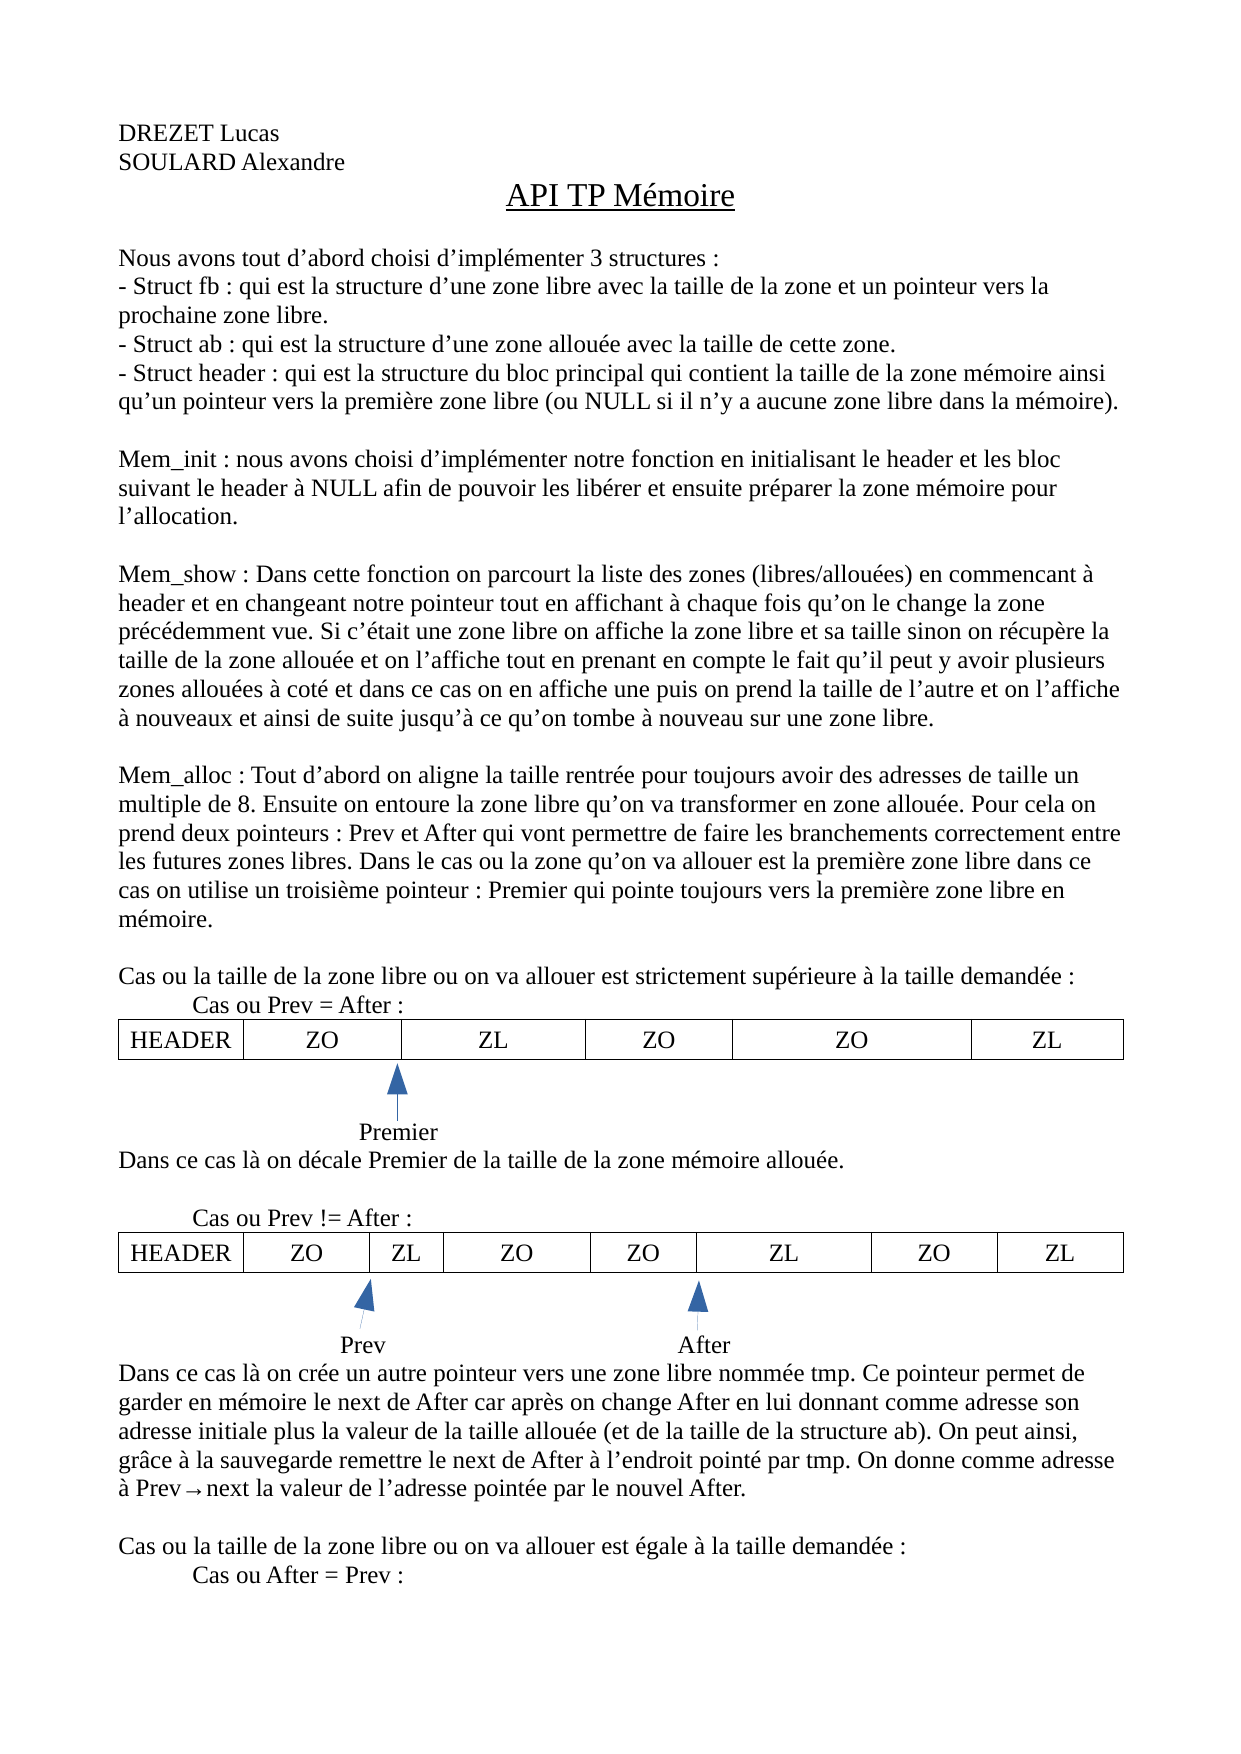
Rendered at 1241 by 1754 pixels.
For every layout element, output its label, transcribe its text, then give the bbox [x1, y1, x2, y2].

text Dans ce cas là on crée un autre pointeur vers une zone libre nommée tmp. Ce pointeur permet de garder en mémoire le next de After car après on change After en lui donnant comme adresse son adresse initiale plus la valeur de la taille allouée (et de la taille de la structure ab). On peut ainsi, grâce à la sauvegarde remettre le next de After à l’endroit pointé par tmp. On donne comme adresse à Prev→next la valeur de l’adresse pointée par le nouvel After. [118, 1358, 1122, 1502]
text Nous avons tout d’abord choisi d’implémenter 3 structures : [118, 243, 1122, 271]
text Mem_alloc : Tout d’abord on aligne la taille rentrée pour toujours avoir des adresses de taille un multiple de 8. Ensuite on entoure la zone libre qu’on va transformer en zone allouée. Pour cela on prend deux pointeurs : Prev et After qui vont permettre de faire les branchements correctement entre les futures zones libres. Dans le cas ou la zone qu’on va allouer est la première zone libre dans ce cas on utilise un troisième pointeur : Premier qui pointe toujours vers la première zone libre en mémoire. [118, 760, 1122, 933]
text Cas ou la taille de la zone libre ou on va allouer est strictement supérieure à la taille demandée : [118, 961, 1122, 990]
text Premier [118, 1117, 1122, 1146]
table_header ZO [591, 1233, 696, 1272]
text Cas ou After = Prev : [118, 1560, 1122, 1588]
table_header ZO [586, 1020, 732, 1059]
table_header ZO [733, 1020, 971, 1059]
table_header ZL [402, 1020, 585, 1059]
text Prev After [118, 1330, 1122, 1358]
table_header ZO [244, 1020, 401, 1059]
table_header ZO [872, 1233, 997, 1272]
table_header ZO [244, 1233, 369, 1272]
text Cas ou Prev = After : [118, 990, 1122, 1019]
text - Struct fb : qui est la structure d’une zone libre avec la taille de la zone et un pointeur vers la prochaine zone libre. [118, 271, 1122, 329]
table_header HEADER [119, 1233, 243, 1272]
text - Struct header : qui est la structure du bloc principal qui contient la taille de la zone mémoire ainsi qu’un pointeur vers la première zone libre (ou NULL si il n’y a aucune zone libre dans la mémoire). [118, 358, 1122, 415]
table_header ZL [998, 1233, 1123, 1272]
table_header ZL [697, 1233, 871, 1272]
text Dans ce cas là on décale Premier de la taille de la zone mémoire allouée. [118, 1146, 1122, 1174]
text Mem_show : Dans cette fonction on parcourt la liste des zones (libres/allouées) en commencant à header et en changeant notre pointeur tout en affichant à chaque fois qu’on le change la zone précédemment vue. Si c’était une zone libre on affiche la zone libre et sa taille sinon on récupère la taille de la zone allouée et on l’affiche tout en prenant en compte le fait qu’il peut y avoir plusieurs zones allouées à coté et dans ce cas on en affiche une puis on prend la taille de l’autre et on l’affiche à nouveaux et ainsi de suite jusqu’à ce qu’on tombe à nouveau sur une zone libre. [118, 559, 1122, 731]
table_header ZL [972, 1020, 1123, 1059]
text Mem_init : nous avons choisi d’implémenter notre fonction en initialisant le header et les bloc suivant le header à NULL afin de pouvoir les libérer et ensuite préparer la zone mémoire pour l’allocation. [118, 444, 1122, 530]
text Cas ou la taille de la zone libre ou on va allouer est égale à la taille demandée : [118, 1531, 1122, 1560]
text Cas ou Prev != After : [118, 1203, 1122, 1232]
table_header ZL [370, 1233, 443, 1272]
text DREZET Lucas [118, 118, 1122, 147]
table_header ZO [444, 1233, 590, 1272]
text API TP Mémoire [118, 176, 1122, 214]
text SOULARD Alexandre [118, 147, 1122, 176]
table_header HEADER [119, 1020, 243, 1059]
text - Struct ab : qui est la structure d’une zone allouée avec la taille de cette zone. [118, 329, 1122, 358]
